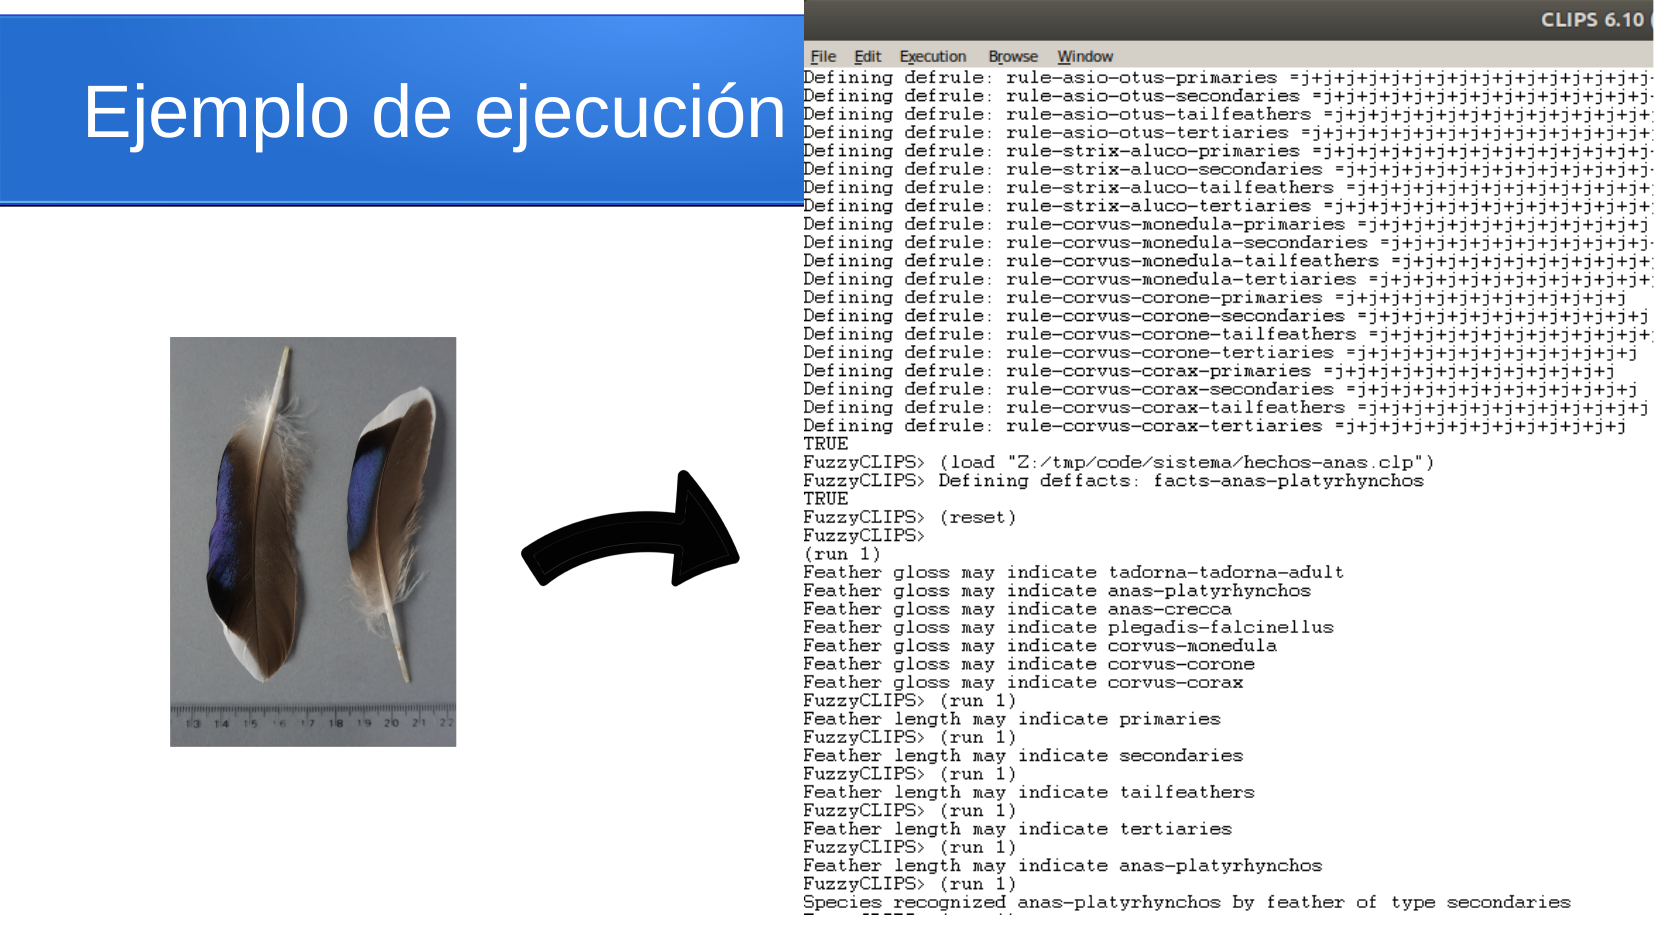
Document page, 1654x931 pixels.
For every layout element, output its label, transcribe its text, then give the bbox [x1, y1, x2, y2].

picture [804, 0, 1654, 916]
title Ejemplo de ejecución [82, 35, 804, 189]
picture [120, 299, 780, 795]
